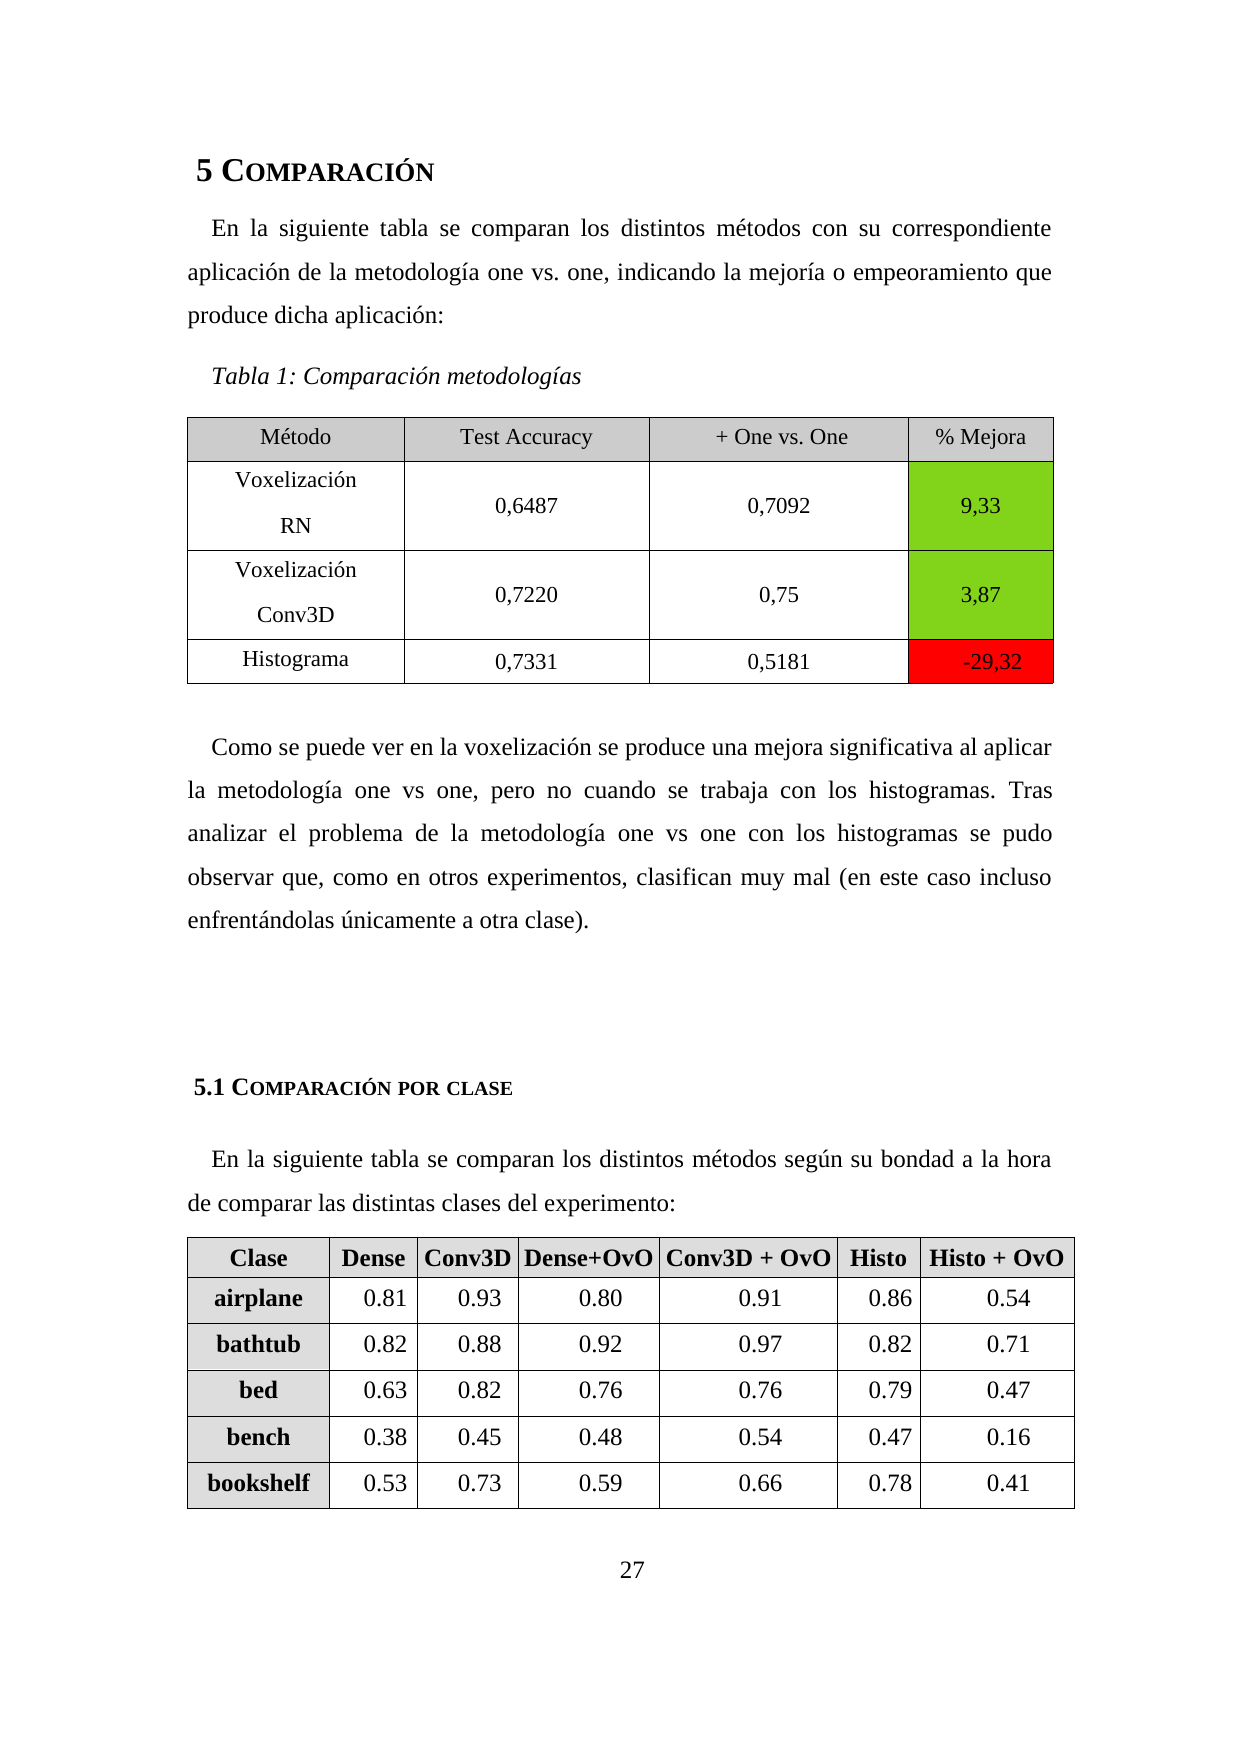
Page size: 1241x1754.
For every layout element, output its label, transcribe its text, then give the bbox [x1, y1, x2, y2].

table_cell 0.48 [519, 1417, 659, 1462]
table_cell bench [188, 1417, 329, 1462]
text En la siguiente tabla se comparan los distintos métodos con su correspondiente aplicación de la metodología one vs. one, indicando la mejoría o empeoramiento que produce dicha aplicación: [187, 213, 1053, 328]
table_cell 0,6487 [405, 462, 649, 550]
table_header Conv3D [418, 1238, 518, 1277]
table_cell 3,87 [909, 551, 1053, 639]
table_cell 0.54 [660, 1417, 837, 1462]
table_header Conv3D + OvO [660, 1238, 837, 1277]
text Tabla 1: Comparación metodologías [187, 361, 1053, 390]
table_cell 0.71 [921, 1324, 1074, 1369]
table_cell 0.38 [330, 1417, 417, 1462]
table_cell 9,33 [909, 462, 1053, 550]
table_cell 0.47 [838, 1417, 920, 1462]
table_header Dense [330, 1238, 417, 1277]
table_cell 0.91 [660, 1278, 837, 1323]
table_cell Voxelización RN [188, 462, 404, 550]
table_cell 0.45 [418, 1417, 518, 1462]
table_cell 0.63 [330, 1371, 417, 1416]
table_header Test Accuracy [405, 418, 649, 461]
table_cell 0.54 [921, 1278, 1074, 1323]
table_cell 0.59 [519, 1463, 659, 1508]
table_cell bed [188, 1371, 329, 1416]
table_header Histo + OvO [921, 1238, 1074, 1277]
table_cell bookshelf [188, 1463, 329, 1508]
table_cell 0.82 [838, 1324, 920, 1369]
table_cell Voxelización Conv3D [188, 551, 404, 639]
table_cell 0,7220 [405, 551, 649, 639]
table_cell 0.93 [418, 1278, 518, 1323]
table_cell 0.97 [660, 1324, 837, 1369]
table_cell -29,32 [909, 640, 1053, 683]
table_cell 0.82 [418, 1371, 518, 1416]
table_cell 0.16 [921, 1417, 1074, 1462]
table_cell 0,7331 [405, 640, 649, 683]
text En la siguiente tabla se comparan los distintos métodos según su bondad a la hora de comparar las distintas clases del experimento: [187, 1144, 1053, 1216]
table_cell 0.47 [921, 1371, 1074, 1416]
text Como se puede ver en la voxelización se produce una mejora significativa al aplicar la metodología one vs one, pero no cuando se trabaja con los histogramas. Tras analizar el problema de la metodología one vs one con los histogramas se pudo observar que, como en otros experimentos, clasifican muy mal (en este caso incluso enfrentándolas únicamente a otra clase). [187, 732, 1053, 933]
table_cell 0,7092 [650, 462, 908, 550]
table_cell 0.79 [838, 1371, 920, 1416]
table_cell 0.81 [330, 1278, 417, 1323]
table_cell 0.80 [519, 1278, 659, 1323]
table_header Dense+OvO [519, 1238, 659, 1277]
table_header Clase [188, 1238, 329, 1277]
table_cell 0.41 [921, 1463, 1074, 1508]
table_cell 0,75 [650, 551, 908, 639]
table_cell 0.78 [838, 1463, 920, 1508]
table_header + One vs. One [650, 418, 908, 461]
table_header Histo [838, 1238, 920, 1277]
subtitle Comparación [187, 150, 1053, 188]
table_cell 0.66 [660, 1463, 837, 1508]
table_cell 0.76 [660, 1371, 837, 1416]
table_header % Mejora [909, 418, 1053, 461]
table_cell bathtub [188, 1324, 329, 1369]
table_cell 0.92 [519, 1324, 659, 1369]
table_cell 0.88 [418, 1324, 518, 1369]
table_cell 0.76 [519, 1371, 659, 1416]
table_cell airplane [188, 1278, 329, 1323]
table_cell Histograma [188, 640, 404, 683]
table_cell 0.73 [418, 1463, 518, 1508]
table_header Método [188, 418, 404, 461]
subtitle Comparación por clase [187, 1072, 949, 1101]
table_cell 0.86 [838, 1278, 920, 1323]
table_cell 0,5181 [650, 640, 908, 683]
table_cell 0.53 [330, 1463, 417, 1508]
table_cell 0.82 [330, 1324, 417, 1369]
